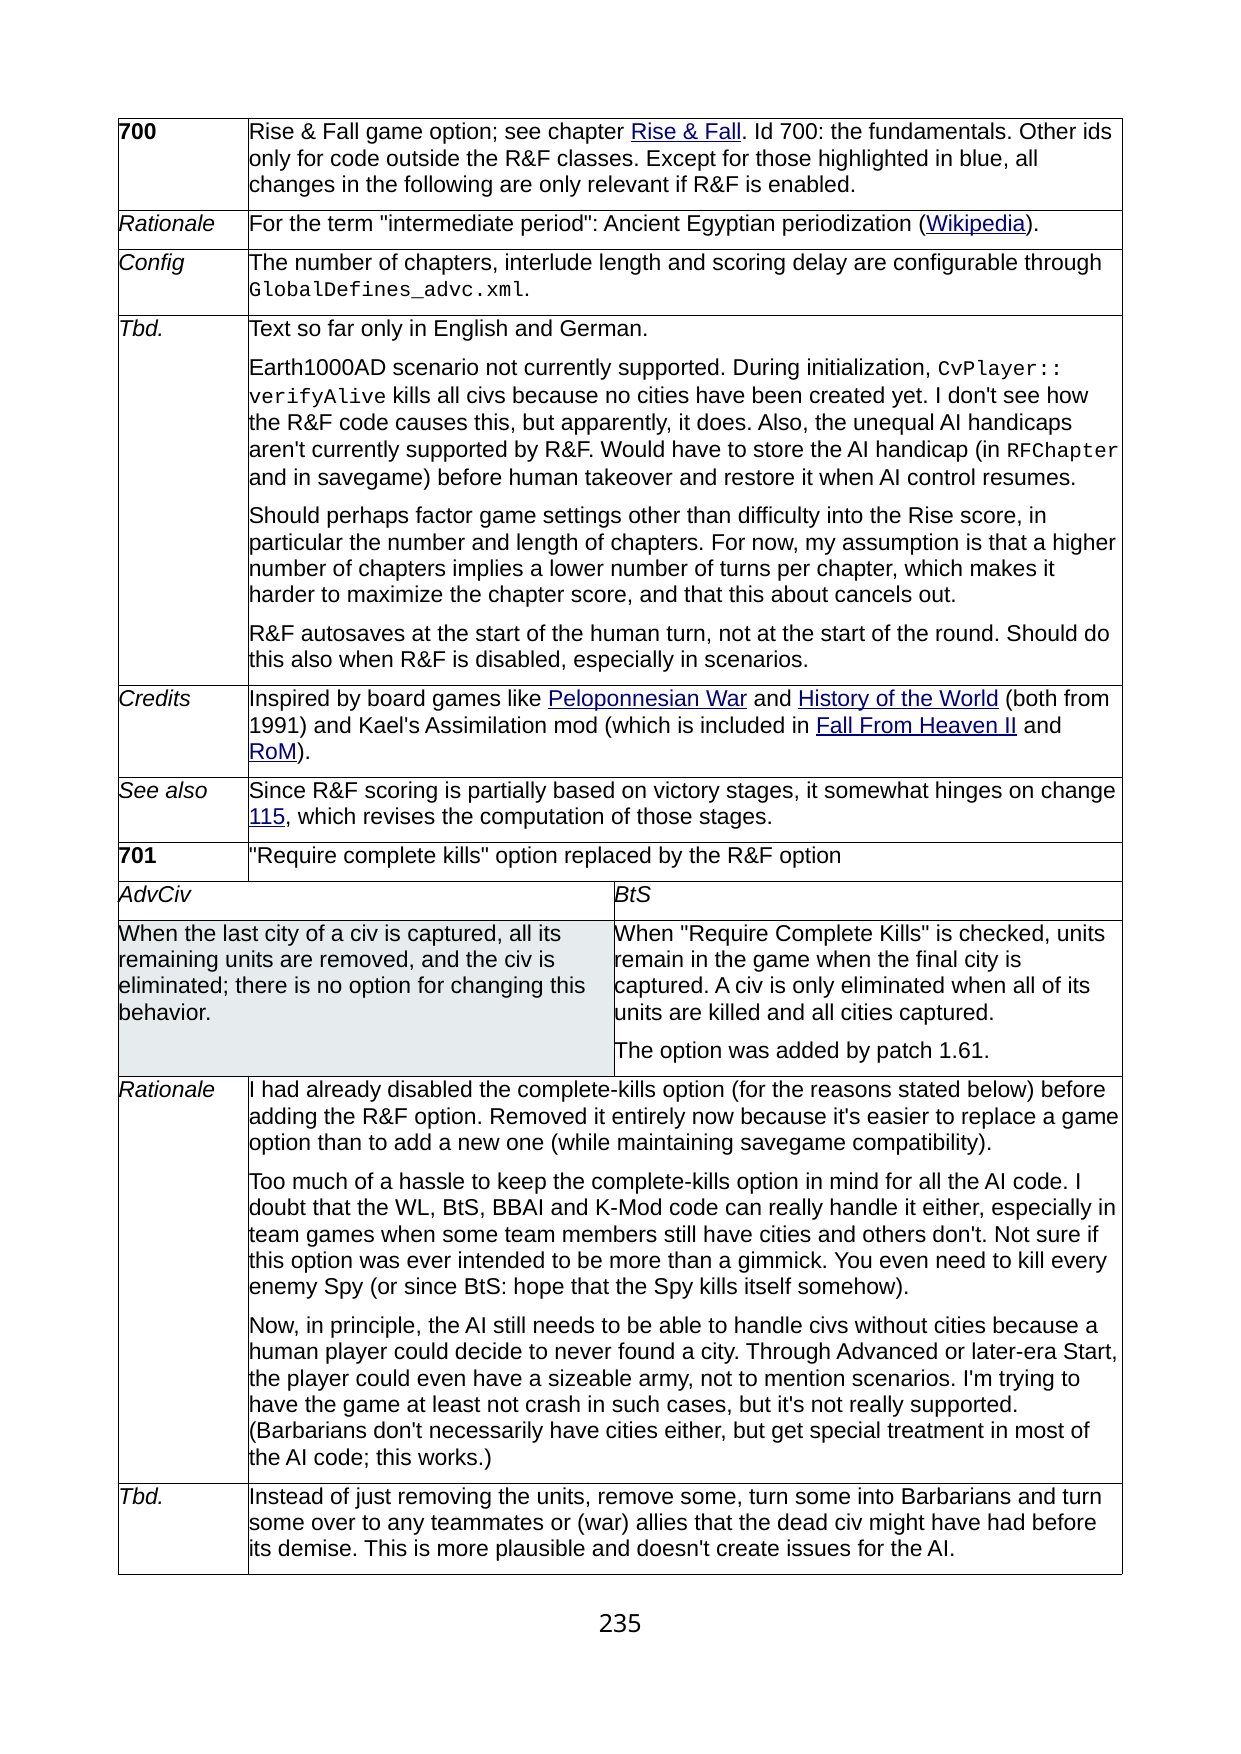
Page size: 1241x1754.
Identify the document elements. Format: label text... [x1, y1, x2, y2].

table_cell When the last city of a civ is captured, all its remaining units are removed, and the civ is eliminated; there is no option for changing this behavior. [119, 921, 614, 1076]
table_cell See also [119, 778, 248, 842]
table_cell Rationale [119, 1077, 248, 1482]
table_cell For the term "intermediate period": Ancient Egyptian periodization (Wikipedia). [249, 211, 1122, 248]
table_cell Text so far only in English and German. Earth1000AD scenario not currently supported. During initialization, CvPlayer:: verifyAlive kills all civs because no cities have been created yet. I don't see how the R&F code causes this, but apparently, it does. Also, the unequal AI handicaps aren't currently supported by R&F. Would have to store the AI handicap (in RFChapter and in savegame) before human takeover and restore it when AI control resumes. Should perhaps factor game settings other than difficulty into the Rise score, in particular the number and length of chapters. For now, my assumption is that a higher number of chapters implies a lower number of turns per chapter, which makes it harder to maximize the chapter score, and that this about cancels out. R&F autosaves at the start of the human turn, not at the start of the round. Should do this also when R&F is disabled, especially in scenarios. [249, 316, 1122, 685]
table_cell "Require complete kills" option replaced by the R&F option [249, 843, 1122, 881]
table_cell BtS [615, 882, 1122, 919]
table_cell Credits [119, 686, 248, 777]
table_cell When "Require Complete Kills" is checked, units remain in the game when the final city is captured. A civ is only eliminated when all of its units are killed and all cities captured. The option was added by patch 1.61. [615, 921, 1122, 1076]
table_header 700 [119, 119, 248, 210]
table_cell Config [119, 250, 248, 315]
table_cell Inspired by board games like Peloponnesian War and History of the World (both from 1991) and Kael's Assimilation mod (which is included in Fall From Heaven II and RoM). [249, 686, 1122, 777]
table_cell Rationale [119, 211, 248, 248]
table_cell Instead of just removing the units, remove some, turn some into Barbarians and turn some over to any teammates or (war) allies that the dead civ might have had before its demise. This is more plausible and doesn't create issues for the AI. [249, 1484, 1122, 1574]
table_cell The number of chapters, interlude length and scoring delay are configurable through GlobalDefines_advc.xml. [249, 250, 1122, 315]
table_cell 701 [119, 843, 248, 881]
table_header Rise & Fall game option; see chapter Rise & Fall. Id 700: the fundamentals. Other ids only for code outside the R&F classes. Except for those highlighted in blue, all changes in the following are only relevant if R&F is enabled. [249, 119, 1122, 210]
table_cell Since R&F scoring is partially based on victory stages, it somewhat hinges on change 115, which revises the computation of those stages. [249, 778, 1122, 842]
table_cell I had already disabled the complete-kills option (for the reasons stated below) before adding the R&F option. Removed it entirely now because it's easier to replace a game option than to add a new one (while maintaining savegame compatibility). Too much of a hassle to keep the complete-kills option in mind for all the AI code. I doubt that the WL, BtS, BBAI and K-Mod code can really handle it either, especially in team games when some team members still have cities and others don't. Not sure if this option was ever intended to be more than a gimmick. You even need to kill every enemy Spy (or since BtS: hope that the Spy kills itself somehow). Now, in principle, the AI still needs to be able to handle civs without cities because a human player could decide to never found a city. Through Advanced or later-era Start, the player could even have a sizeable army, not to mention scenarios. I'm trying to have the game at least not crash in such cases, but it's not really supported. (Barbarians don't necessarily have cities either, but get special treatment in most of the AI code; this works.) [249, 1077, 1122, 1482]
table_cell Tbd. [119, 1484, 248, 1574]
table_cell AdvCiv [119, 882, 614, 919]
table_cell Tbd. [119, 316, 248, 685]
